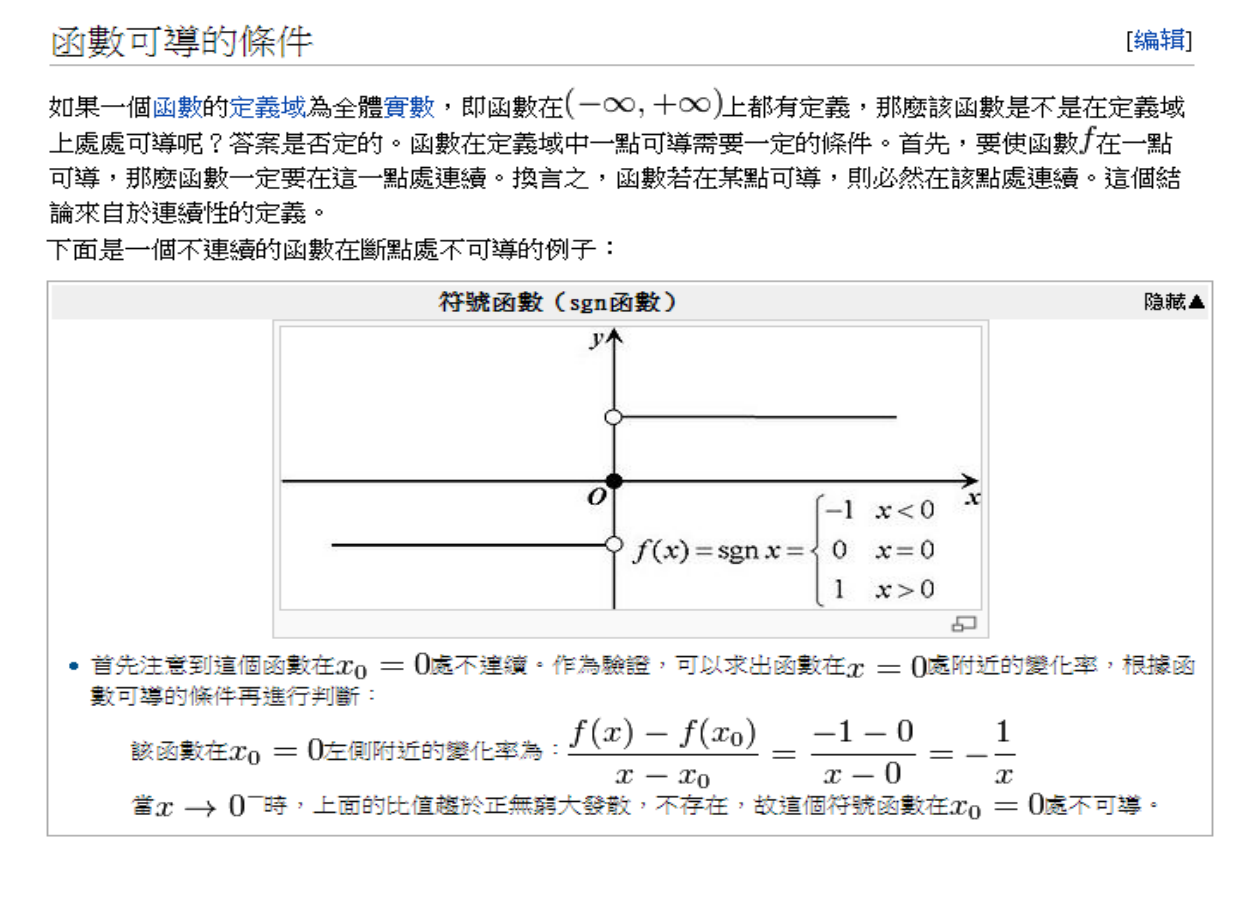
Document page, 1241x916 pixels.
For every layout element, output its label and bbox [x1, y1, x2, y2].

picture [43, 20, 1200, 230]
picture [40, 235, 1219, 843]
